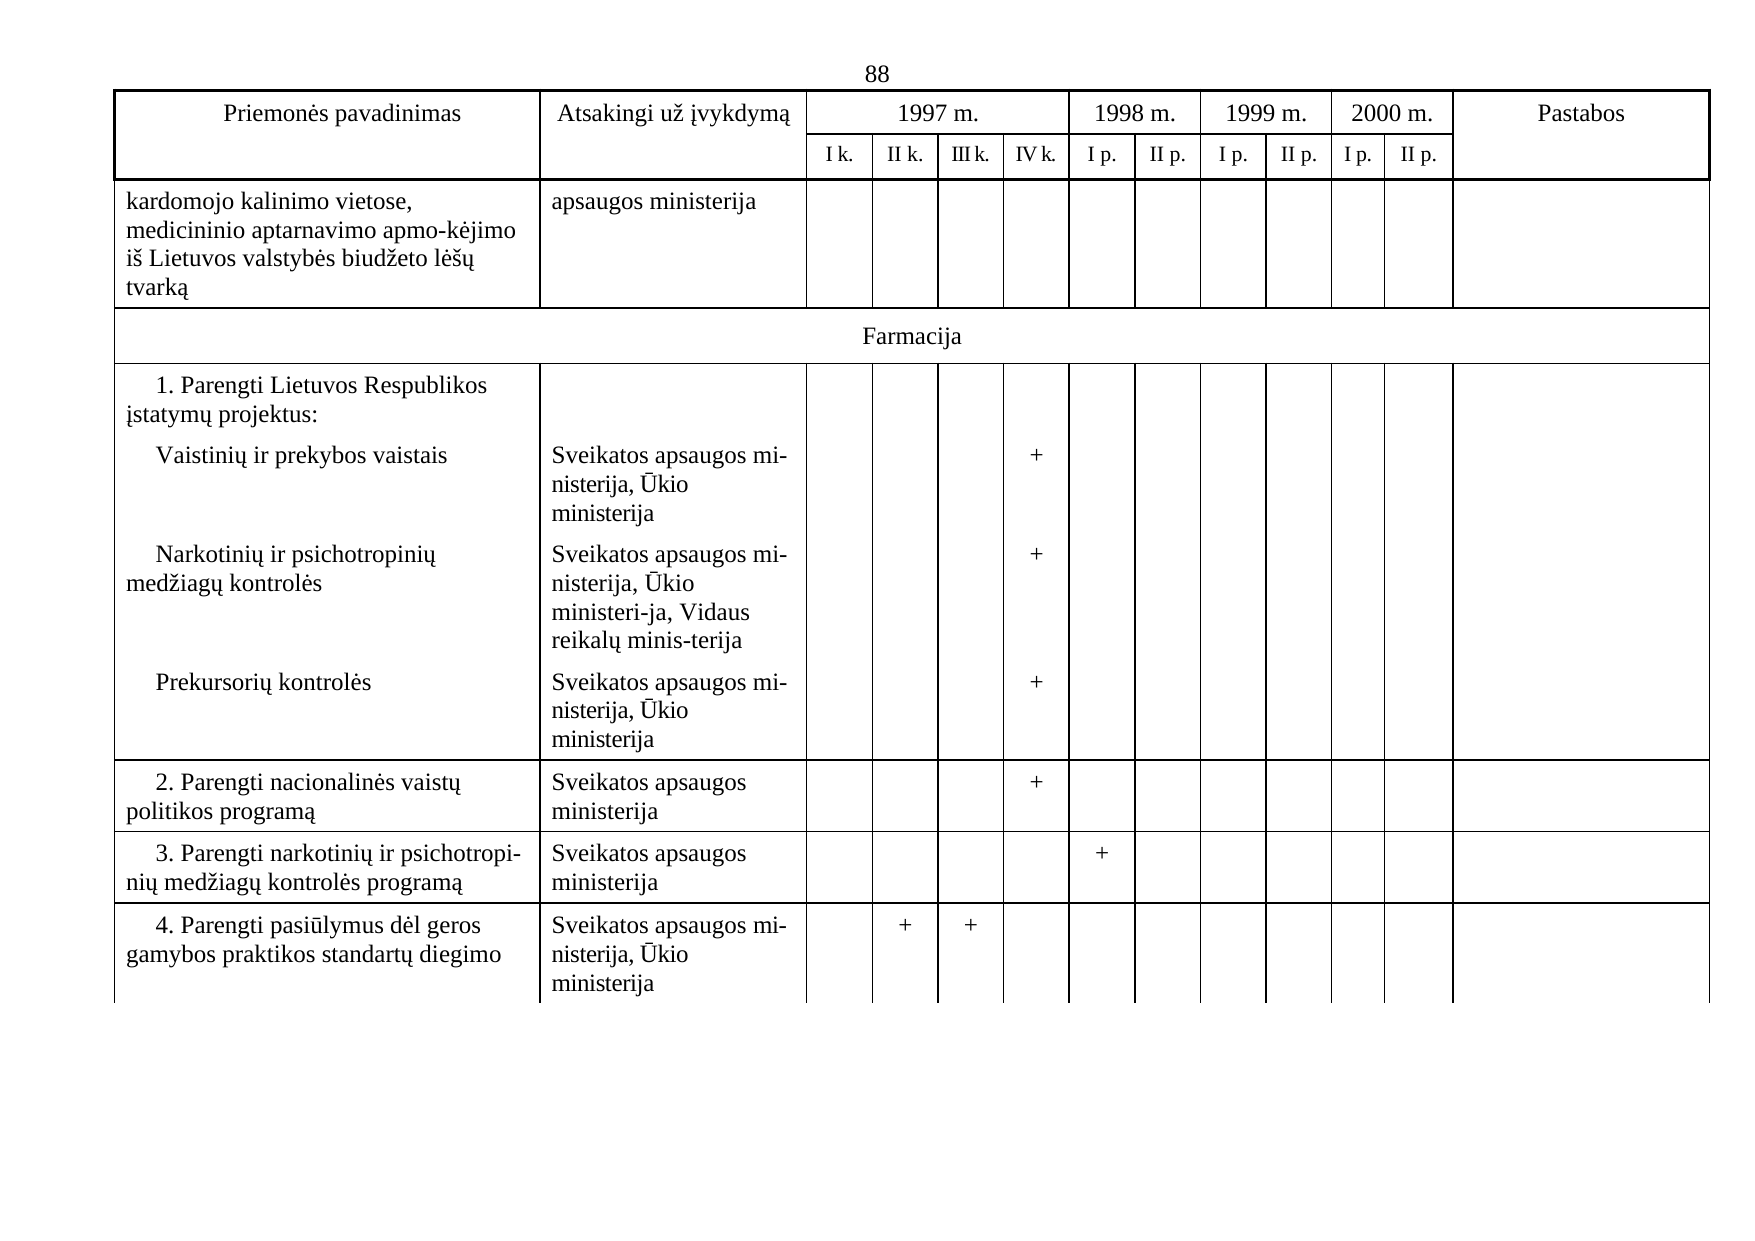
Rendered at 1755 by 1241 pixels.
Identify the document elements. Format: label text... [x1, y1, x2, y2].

table_cell [1201, 533, 1265, 660]
table_header 2000 m. [1332, 92, 1452, 133]
table_cell Narkotinių ir psichotropinių medžiagų kontrolės [115, 533, 539, 660]
table_cell [541, 133, 806, 178]
table_cell [1070, 533, 1134, 660]
table_cell [807, 832, 872, 902]
table_cell Sveikatos apsaugos mi-nisterija, Ūkio ministerija [541, 660, 806, 759]
table_cell II p. [1267, 135, 1331, 178]
table_header 1998 m. [1070, 92, 1200, 133]
table_cell [807, 533, 872, 660]
table_cell [873, 364, 937, 434]
table_cell [1332, 434, 1384, 533]
table_cell + [1004, 533, 1068, 660]
table_cell [116, 133, 539, 178]
table_cell Sveikatos apsaugos ministerija [541, 832, 806, 902]
table_cell I p. [1070, 135, 1134, 178]
table_cell [939, 434, 1003, 533]
table_cell apsaugos ministerija [541, 181, 806, 307]
table_cell [939, 832, 1003, 902]
table_cell [1454, 761, 1709, 831]
table_cell [939, 181, 1003, 307]
table_cell [1454, 364, 1709, 434]
table_cell [1070, 181, 1134, 307]
table_cell kardomojo kalinimo vietose, medicininio aptarnavimo apmo-kėjimo iš Lietuvos valstybės biudžeto lėšų tvarką [115, 181, 539, 307]
table_cell [1201, 364, 1265, 434]
table_cell [1385, 832, 1452, 902]
table_cell Sveikatos apsaugos ministerija [541, 761, 806, 831]
table_header Priemonės pavadinimas [116, 92, 539, 133]
table_cell Sveikatos apsaugos mi-nisterija, Ūkio ministerija [541, 904, 806, 1003]
table_cell [1385, 434, 1452, 533]
table_cell [1267, 364, 1331, 434]
table_cell [1454, 904, 1709, 1003]
table_header Pastabos [1454, 92, 1708, 133]
table_cell II p. [1385, 135, 1452, 178]
table_cell [873, 434, 937, 533]
table_cell + [873, 904, 937, 1003]
table_cell [1454, 181, 1709, 307]
table_cell [1267, 533, 1331, 660]
table_cell [1332, 181, 1384, 307]
table_cell [873, 832, 937, 902]
table_cell [1070, 904, 1134, 1003]
table_cell II p. [1136, 135, 1200, 178]
table_cell I p. [1201, 135, 1265, 178]
table_cell 3. Parengti narkotinių ir psichotropi-nių medžiagų kontrolės programą [115, 832, 539, 902]
table_cell [1454, 434, 1709, 533]
table_cell [1454, 832, 1709, 902]
table_cell 2. Parengti nacionalinės vaistų politikos programą [115, 761, 539, 831]
table_cell [1201, 832, 1265, 902]
table_cell [1385, 660, 1452, 759]
table_cell Sveikatos apsaugos mi-nisterija, Ūkio ministeri-ja, Vidaus reikalų minis-terija [541, 533, 806, 660]
table_cell [807, 904, 872, 1003]
table_cell + [1070, 832, 1134, 902]
table_cell + [1004, 434, 1068, 533]
table_cell [1201, 761, 1265, 831]
table_cell [541, 364, 806, 434]
table_cell I p. [1332, 135, 1384, 178]
table_cell [1070, 364, 1134, 434]
table_cell 4. Parengti pasiūlymus dėl geros gamybos praktikos standartų diegimo [115, 904, 539, 1003]
table_cell [1267, 181, 1331, 307]
table_cell [1201, 660, 1265, 759]
table_cell [873, 533, 937, 660]
table_cell [1267, 904, 1331, 1003]
table_cell II k. [873, 135, 937, 178]
table_cell [1070, 434, 1134, 533]
table_cell [1136, 904, 1200, 1003]
table_cell [1004, 364, 1068, 434]
table_cell [1454, 660, 1709, 759]
table_cell [1332, 364, 1384, 434]
table_cell [1136, 364, 1200, 434]
table_cell [1267, 660, 1331, 759]
table_cell Sveikatos apsaugos mi-nisterija, Ūkio ministerija [541, 434, 806, 533]
table_cell [807, 364, 872, 434]
table_cell [1136, 434, 1200, 533]
table_cell [1332, 904, 1384, 1003]
table_cell [939, 364, 1003, 434]
table_cell [807, 181, 872, 307]
table_cell [807, 660, 872, 759]
table_cell [807, 434, 872, 533]
table_cell [1201, 904, 1265, 1003]
table_cell + [1004, 761, 1068, 831]
table_cell [1004, 904, 1068, 1003]
table_cell [1136, 660, 1200, 759]
table_cell [1332, 761, 1384, 831]
table_cell [939, 660, 1003, 759]
table_cell Vaistinių ir prekybos vaistais [115, 434, 539, 533]
table_cell [1136, 832, 1200, 902]
table_cell [939, 533, 1003, 660]
table_cell [1385, 364, 1452, 434]
table_cell 1. Parengti Lietuvos Respublikos įstatymų projektus: [115, 364, 539, 434]
table_cell + [939, 904, 1003, 1003]
table_cell [1332, 832, 1384, 902]
table_cell [1201, 434, 1265, 533]
table_cell [939, 761, 1003, 831]
table_cell + [1004, 660, 1068, 759]
table_cell [1201, 181, 1265, 307]
table_cell [1385, 533, 1452, 660]
table_cell [873, 761, 937, 831]
table_cell III k. [939, 135, 1003, 178]
table_cell [1267, 434, 1331, 533]
table_cell [1454, 133, 1708, 178]
table_cell [1454, 533, 1709, 660]
table_cell [1136, 761, 1200, 831]
table_header 1997 m. [807, 92, 1068, 133]
table_cell [1267, 832, 1331, 902]
table_cell [1136, 533, 1200, 660]
table_cell [1332, 660, 1384, 759]
table_cell [807, 761, 872, 831]
table_cell [1332, 533, 1384, 660]
table_cell [1385, 181, 1452, 307]
table_cell [1004, 832, 1068, 902]
table_header Atsakingi už įvykdymą [541, 92, 806, 133]
table_cell Prekursorių kontrolės [115, 660, 539, 759]
table_cell IV k. [1004, 135, 1068, 178]
table_cell [873, 660, 937, 759]
table_cell I k. [807, 135, 872, 178]
table_cell Farmacija [115, 309, 1709, 363]
table_cell [873, 181, 937, 307]
table_cell [1070, 660, 1134, 759]
table_cell [1267, 761, 1331, 831]
table_cell [1385, 904, 1452, 1003]
table_cell [1136, 181, 1200, 307]
table_cell [1004, 181, 1068, 307]
table_cell [1385, 761, 1452, 831]
table_cell [1070, 761, 1134, 831]
table_header 1999 m. [1201, 92, 1331, 133]
